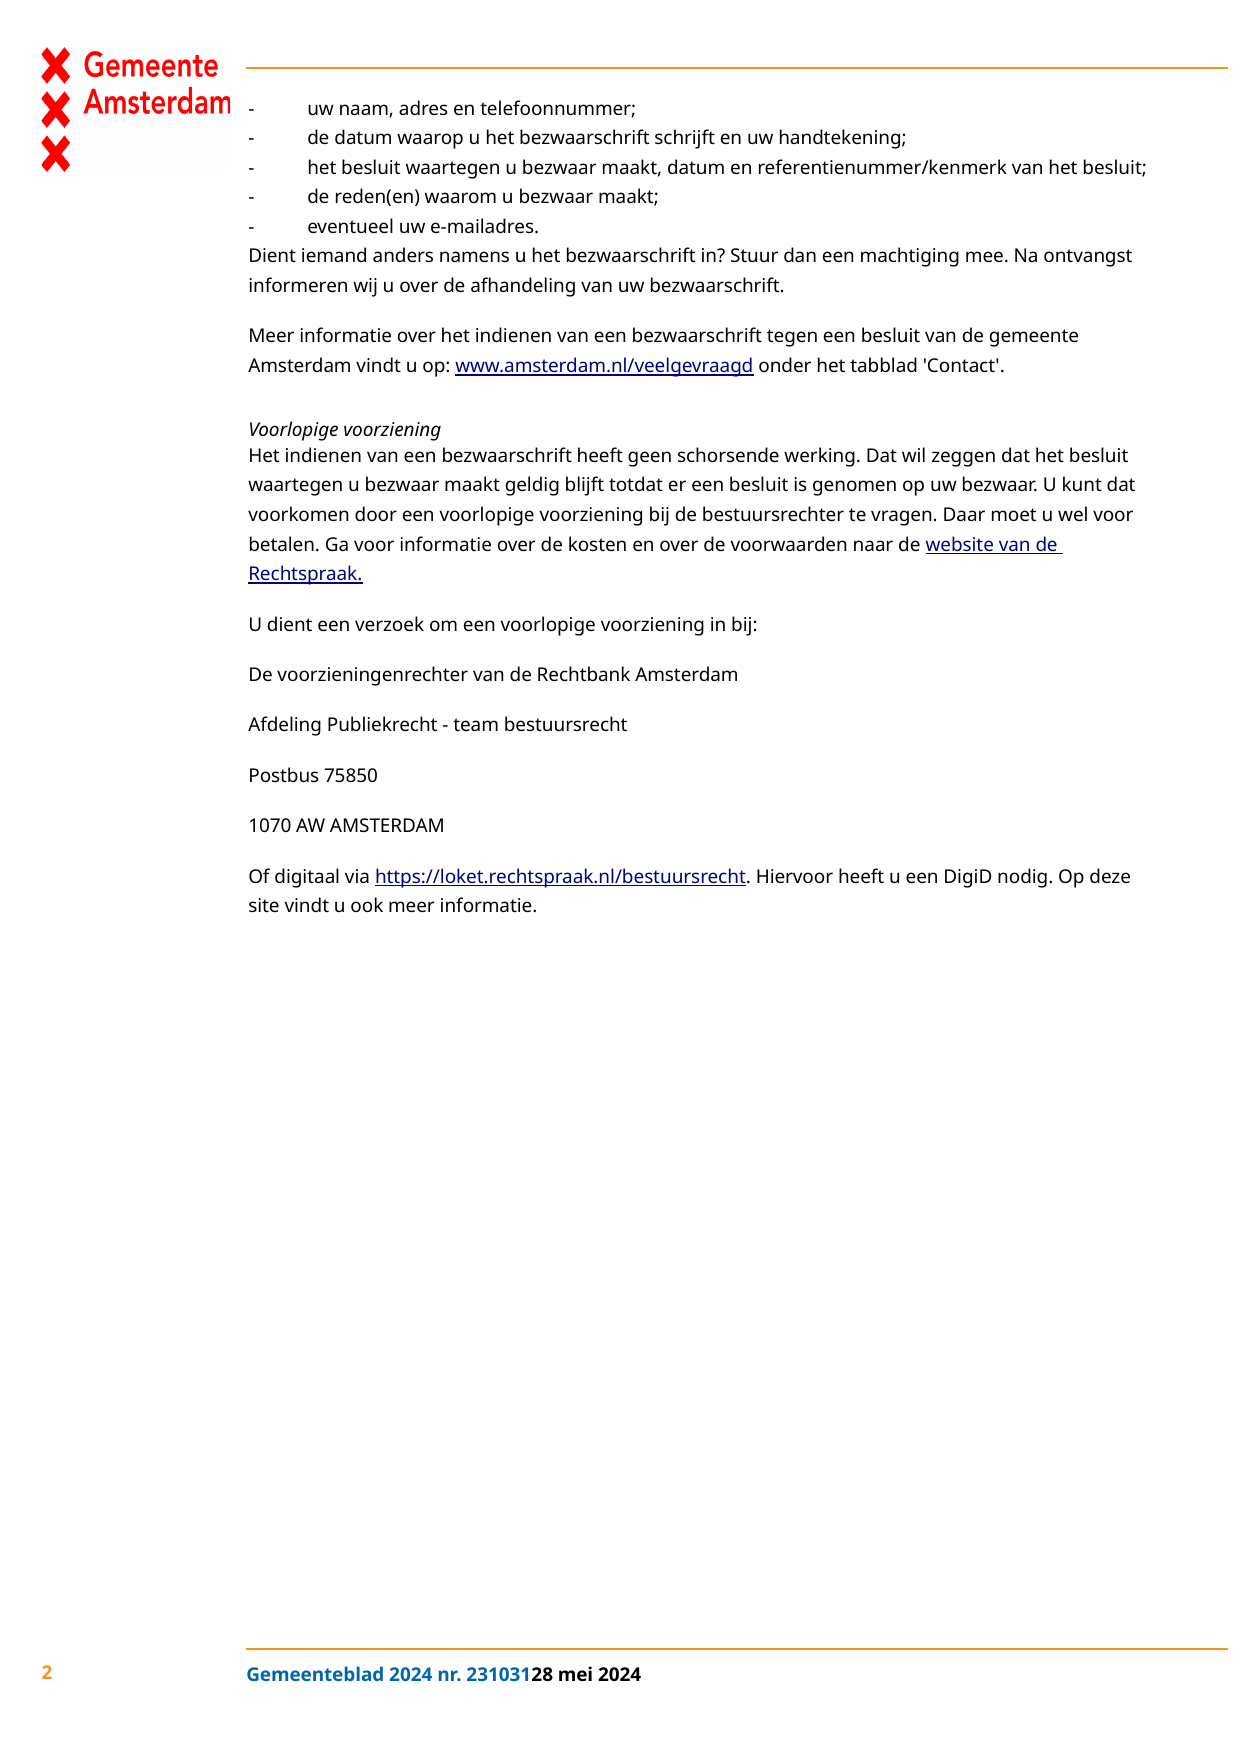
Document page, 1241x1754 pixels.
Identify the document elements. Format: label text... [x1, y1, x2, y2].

list de datum waarop u het bezwaarschrift schrijft en uw handtekening; [248, 124, 1152, 150]
text Voorlopige voorziening [248, 416, 1152, 442]
text U dient een verzoek om een voorlopige voorziening in bij: [248, 611, 1152, 636]
text Meer informatie over het indienen van een bezwaarschrift tegen een besluit van de gemeente Amsterdam vindt u op: www.amsterdam.nl/veelgevraagd onder het tabblad 'Contact'. [248, 323, 1152, 378]
list eventueel uw e-mailadres. [248, 213, 1152, 239]
text Dient iemand anders namens u het bezwaarschrift in? Stuur dan een machtiging mee. Na ontvangst informeren wij u over de afhandeling van uw bezwaarschrift. [248, 243, 1152, 298]
list het besluit waartegen u bezwaar maakt, datum en referentienummer/kenmerk van het besluit; [248, 154, 1152, 180]
text Postbus 75850 [248, 762, 1152, 788]
text Of digitaal via https://loket.rechtspraak.nl/bestuursrecht. Hiervoor heeft u een DigiD nodig. Op deze site vindt u ook meer informatie. [248, 863, 1152, 918]
text 1070 AW AMSTERDAM [248, 812, 1152, 838]
list uw naam, adres en telefoonnummer; [248, 95, 1152, 121]
picture [41, 47, 231, 172]
text De voorzieningenrechter van de Rechtbank Amsterdam [248, 661, 1152, 687]
text Het indienen van een bezwaarschrift heeft geen schorsende werking. Dat wil zeggen dat het besluit waartegen u bezwaar maakt geldig blijft totdat er een besluit is genomen op uw bezwaar. U kunt dat voorkomen door een voorlopige voorziening bij de bestuursrechter te vragen. Daar moet u wel voor betalen. Ga voor informatie over de kosten en over de voorwaarden naar de website van de Rechtspraak. [248, 442, 1152, 586]
list de reden(en) waarom u bezwaar maakt; [248, 183, 1152, 209]
text Afdeling Publiekrecht - team bestuursrecht [248, 712, 1152, 737]
